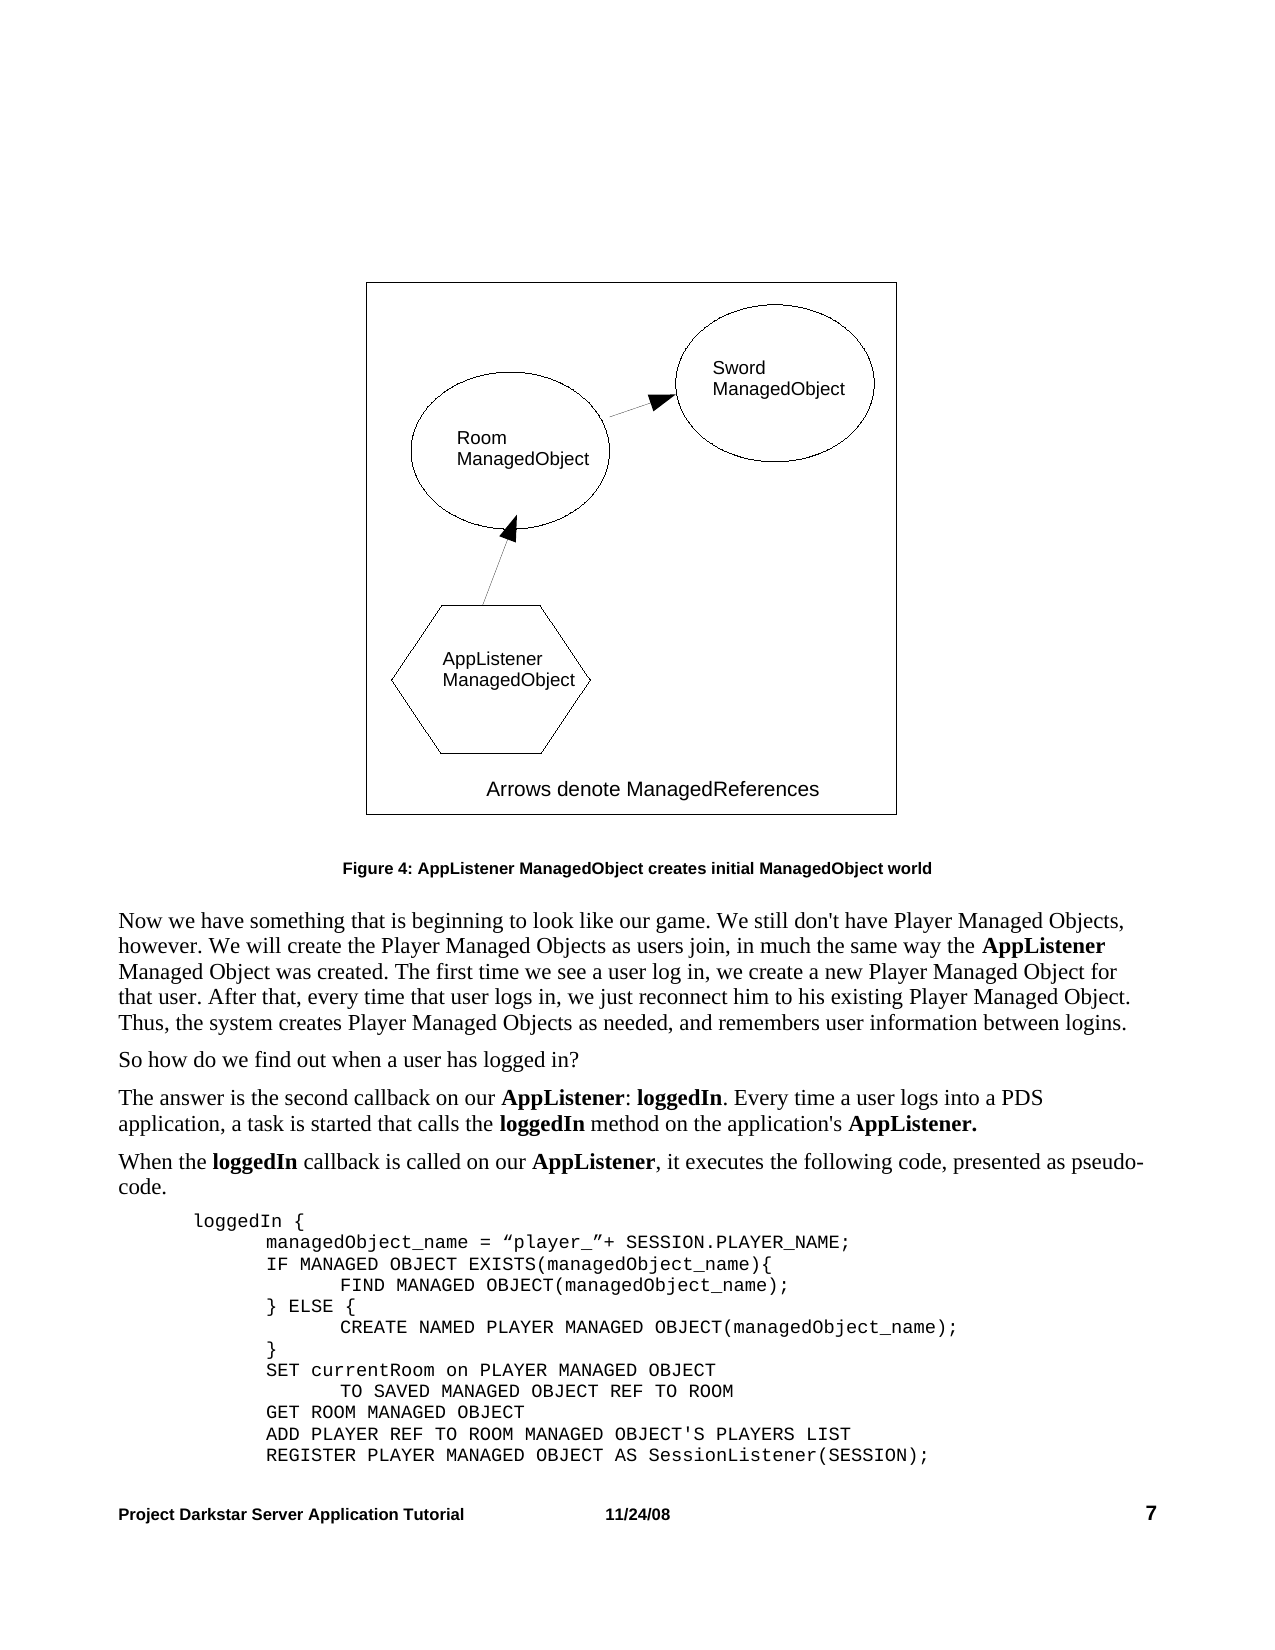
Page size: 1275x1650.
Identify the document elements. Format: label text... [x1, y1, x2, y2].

text Figure 4: AppListener ManagedObject creates initial ManagedObject world [118, 270, 1157, 878]
text So how do we find out when a user has logged in? [118, 1047, 1157, 1073]
text loggedIn { managedObject_name = “player_”+ SESSION.PLAYER_NAME; IF MANAGED OBJECT EXISTS(managedObject_name){ FIND MANAGED OBJECT(managedObject_name); } ELSE { CREATE NAMED PLAYER MANAGED OBJECT(managedObject_name); } SET currentRoom on PLAYER MANAGED OBJECT [192, 1212, 1098, 1382]
text Now we have something that is beginning to look like our game. We still don't have Player Managed Objects, however. We will create the Player Managed Objects as users join, in much the same way the AppListener Managed Object was created. The first time we see a user log in, we create a new Player Managed Object for that user. After that, every time that user logs in, we just reconnect him to his existing Player Managed Object. Thus, the system creates Player Managed Objects as needed, and remembers user information between logins. [118, 908, 1157, 1035]
text When the loggedIn callback is called on our AppListener, it executes the following code, presented as pseudo-code. [118, 1149, 1157, 1199]
text TO SAVED MANAGED OBJECT REF TO ROOM GET ROOM MANAGED OBJECT ADD PLAYER REF TO ROOM MANAGED OBJECT'S PLAYERS LIST REGISTER PLAYER MANAGED OBJECT AS SessionListener(SESSION); [192, 1382, 1098, 1467]
text The answer is the second callback on our AppListener: loggedIn. Every time a user logs into a PDS application, a task is started that calls the loggedIn method on the application's AppListener. [118, 1085, 1157, 1136]
